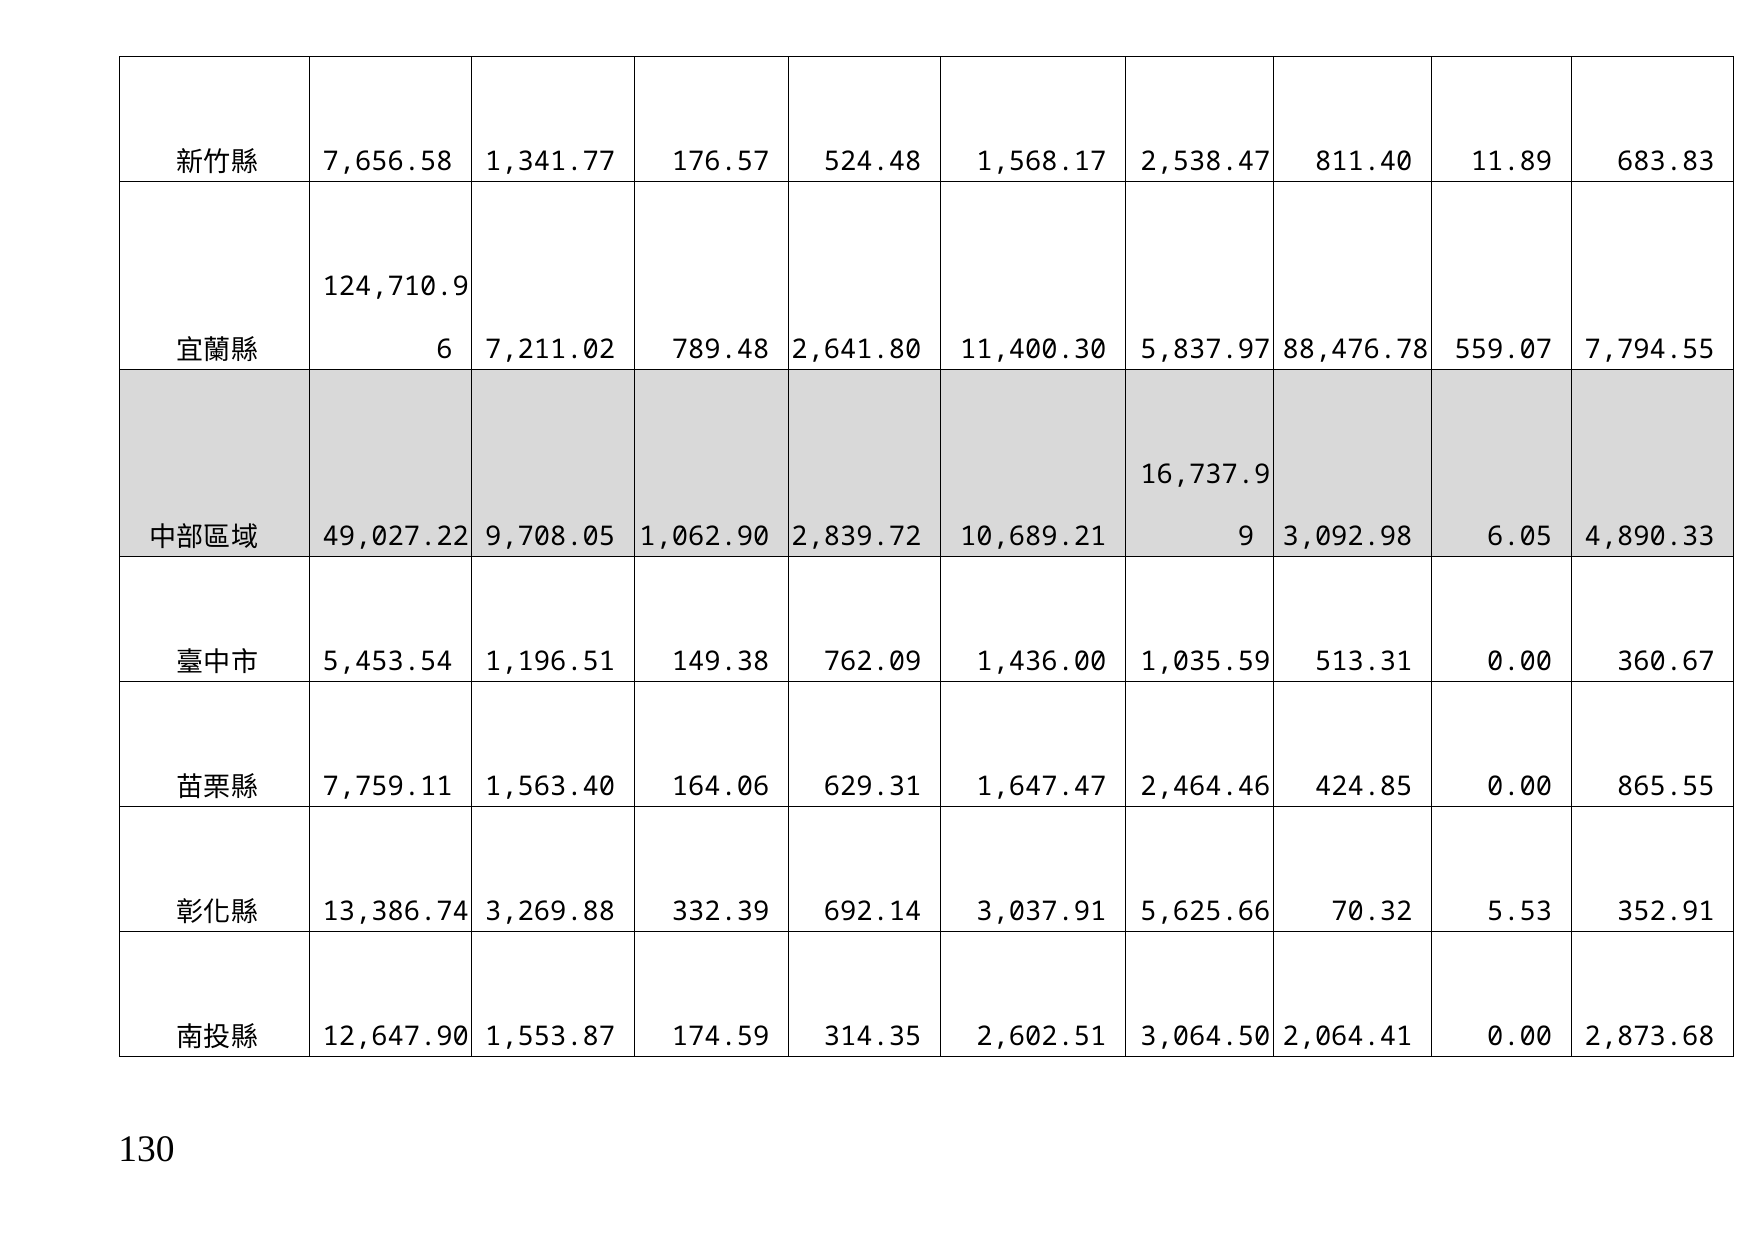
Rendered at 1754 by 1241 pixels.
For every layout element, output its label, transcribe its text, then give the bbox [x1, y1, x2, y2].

table_cell 1,341.77 [472, 57, 634, 181]
table_cell 0.00 [1432, 932, 1571, 1056]
table_cell 692.14 [789, 807, 940, 931]
table_cell 1,647.47 [941, 682, 1125, 806]
table_cell 164.06 [635, 682, 788, 806]
table_cell 彰化縣 [120, 807, 309, 931]
table_cell 13,386.74 [310, 807, 471, 931]
table_cell 3,269.88 [472, 807, 634, 931]
table_cell 2,873.68 [1572, 932, 1733, 1056]
table_cell 174.59 [635, 932, 788, 1056]
table_cell 176.57 [635, 57, 788, 181]
table_cell 臺中市 [120, 557, 309, 681]
table_cell 789.48 [635, 182, 788, 368]
table_cell 88,476.78 [1274, 182, 1431, 368]
table_cell 683.83 [1572, 57, 1733, 181]
table_cell 苗栗縣 [120, 682, 309, 806]
table_cell 7,211.02 [472, 182, 634, 368]
table_cell 2,641.80 [789, 182, 940, 368]
table_cell 513.31 [1274, 557, 1431, 681]
table_cell 1,196.51 [472, 557, 634, 681]
table_cell 865.55 [1572, 682, 1733, 806]
table_cell 332.39 [635, 807, 788, 931]
table_cell 1,062.90 [635, 370, 788, 556]
table_cell 2,064.41 [1274, 932, 1431, 1056]
table_cell 2,464.46 [1126, 682, 1273, 806]
table_cell 11.89 [1432, 57, 1571, 181]
table_cell 5,453.54 [310, 557, 471, 681]
table_cell 2,839.72 [789, 370, 940, 556]
table_cell 10,689.21 [941, 370, 1125, 556]
table_cell 811.40 [1274, 57, 1431, 181]
table_cell 1,568.17 [941, 57, 1125, 181]
table_cell 2,602.51 [941, 932, 1125, 1056]
table_cell 中部區域 [120, 370, 309, 556]
table_cell 0.00 [1432, 682, 1571, 806]
table_cell 南投縣 [120, 932, 309, 1056]
table_cell 352.91 [1572, 807, 1733, 931]
table_cell 360.67 [1572, 557, 1733, 681]
table_cell 2,538.47 [1126, 57, 1273, 181]
table_cell 3,064.50 [1126, 932, 1273, 1056]
table_cell 9,708.05 [472, 370, 634, 556]
table_cell 宜蘭縣 [120, 182, 309, 368]
table_cell 424.85 [1274, 682, 1431, 806]
table_cell 新竹縣 [120, 57, 309, 181]
table_cell 149.38 [635, 557, 788, 681]
table_cell 5,837.97 [1126, 182, 1273, 368]
table_cell 12,647.90 [310, 932, 471, 1056]
table_cell 7,656.58 [310, 57, 471, 181]
table_cell 1,553.87 [472, 932, 634, 1056]
table_cell 3,037.91 [941, 807, 1125, 931]
table_cell 7,759.11 [310, 682, 471, 806]
table_cell 7,794.55 [1572, 182, 1733, 368]
table_cell 5.53 [1432, 807, 1571, 931]
table_cell 70.32 [1274, 807, 1431, 931]
table_cell 6.05 [1432, 370, 1571, 556]
table_cell 1,436.00 [941, 557, 1125, 681]
table_cell 11,400.30 [941, 182, 1125, 368]
table_cell 314.35 [789, 932, 940, 1056]
table_cell 0.00 [1432, 557, 1571, 681]
table_cell 1,035.59 [1126, 557, 1273, 681]
table_cell 524.48 [789, 57, 940, 181]
table_cell 5,625.66 [1126, 807, 1273, 931]
table_cell 124,710.96 [310, 182, 471, 368]
table_cell 16,737.99 [1126, 370, 1273, 556]
table_cell 49,027.22 [310, 370, 471, 556]
table_cell 762.09 [789, 557, 940, 681]
table_cell 559.07 [1432, 182, 1571, 368]
table_cell 4,890.33 [1572, 370, 1733, 556]
table_cell 3,092.98 [1274, 370, 1431, 556]
table_cell 629.31 [789, 682, 940, 806]
table_cell 1,563.40 [472, 682, 634, 806]
